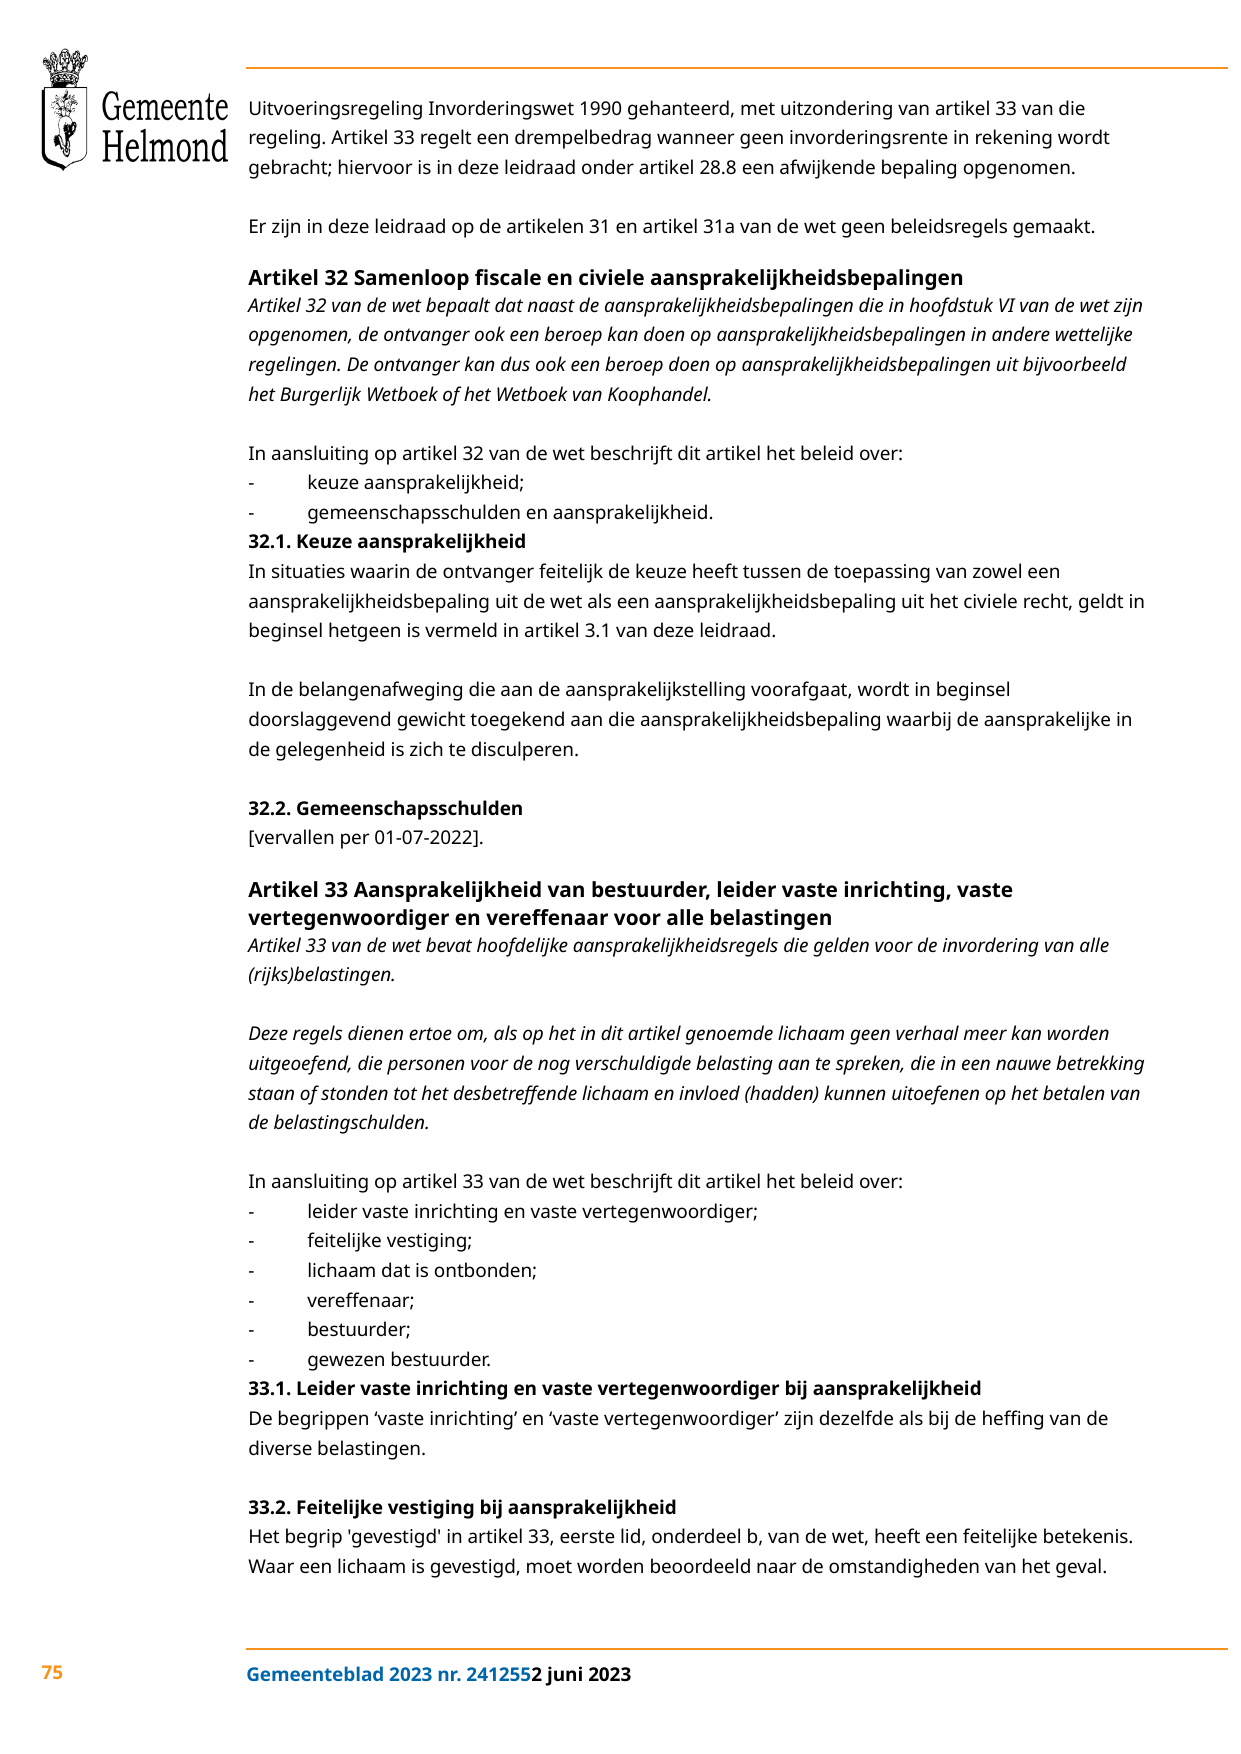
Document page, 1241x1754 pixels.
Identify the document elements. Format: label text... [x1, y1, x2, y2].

text Artikel 32 Samenloop fiscale en civiele aansprakelijkheidsbepalingen [248, 263, 1152, 292]
text Het begrip 'gevestigd' in artikel 33, eerste lid, onderdeel b, van de wet, heeft een feitelijke betekenis. Waar een lichaam is gevestigd, moet worden beoordeeld naar de omstandigheden van het geval. [248, 1523, 1152, 1579]
text De begrippen ‘vaste inrichting’ en ‘vaste vertegenwoordiger’ zijn dezelfde als bij de heffing van de diverse belastingen. [248, 1405, 1152, 1460]
list vereffenaar; [248, 1287, 1152, 1312]
text In aansluiting op artikel 33 van de wet beschrijft dit artikel het beleid over: [248, 1168, 1152, 1194]
text 32.1. Keuze aansprakelijkheid [248, 529, 1152, 554]
list leider vaste inrichting en vaste vertegenwoordiger; [248, 1198, 1152, 1224]
text 33.2. Feitelijke vestiging bij aansprakelijkheid [248, 1494, 1152, 1519]
text In aansluiting op artikel 32 van de wet beschrijft dit artikel het beleid over: [248, 440, 1152, 466]
list keuze aansprakelijkheid; [248, 469, 1152, 495]
text Uitvoeringsregeling Invorderingswet 1990 gehanteerd, met uitzondering van artikel 33 van die regeling. Artikel 33 regelt een drempelbedrag wanneer geen invorderingsrente in rekening wordt gebracht; hiervoor is in deze leidraad onder artikel 28.8 een afwijkende bepaling opgenomen. [248, 95, 1152, 180]
text Artikel 33 van de wet bevat hoofdelijke aansprakelijkheidsregels die gelden voor de invordering van alle (rijks)belastingen. [248, 932, 1152, 987]
text Deze regels dienen ertoe om, als op het in dit artikel genoemde lichaam geen verhaal meer kan worden uitgeoefend, die personen voor de nog verschuldigde belasting aan te spreken, die in een nauwe betrekking staan of stonden tot het desbetreffende lichaam en invloed (hadden) kunnen uitoefenen op het betalen van de belastingschulden. [248, 1021, 1152, 1135]
text [vervallen per 01-07-2022]. [248, 824, 1152, 850]
text 32.2. Gemeenschapsschulden [248, 795, 1152, 821]
text Artikel 33 Aansprakelijkheid van bestuurder, leider vaste inrichting, vaste vertegenwoordiger en vereffenaar voor alle belastingen [248, 875, 1152, 932]
text Artikel 32 van de wet bepaalt dat naast de aansprakelijkheidsbepalingen die in hoofdstuk VI van de wet zijn opgenomen, de ontvanger ook een beroep kan doen op aansprakelijkheidsbepalingen in andere wettelijke regelingen. De ontvanger kan dus ook een beroep doen op aansprakelijkheidsbepalingen uit bijvoorbeeld het Burgerlijk Wetboek of het Wetboek van Koophandel. [248, 292, 1152, 406]
list gewezen bestuurder. [248, 1346, 1152, 1372]
list gemeenschapsschulden en aansprakelijkheid. [248, 499, 1152, 525]
text In de belangenafweging die aan de aansprakelijkstelling voorafgaat, wordt in beginsel doorslaggevend gewicht toegekend aan die aansprakelijkheidsbepaling waarbij de aansprakelijke in de gelegenheid is zich te disculperen. [248, 677, 1152, 761]
text Er zijn in deze leidraad op de artikelen 31 en artikel 31a van de wet geen beleidsregels gemaakt. [248, 213, 1152, 239]
list lichaam dat is ontbonden; [248, 1257, 1152, 1283]
text 33.1. Leider vaste inrichting en vaste vertegenwoordiger bij aansprakelijkheid [248, 1376, 1152, 1401]
picture [41, 47, 231, 172]
list feitelijke vestiging; [248, 1228, 1152, 1253]
text In situaties waarin de ontvanger feitelijk de keuze heeft tussen de toepassing van zowel een aansprakelijkheidsbepaling uit de wet als een aansprakelijkheidsbepaling uit het civiele recht, geldt in beginsel hetgeen is vermeld in artikel 3.1 van deze leidraad. [248, 558, 1152, 643]
list bestuurder; [248, 1316, 1152, 1342]
